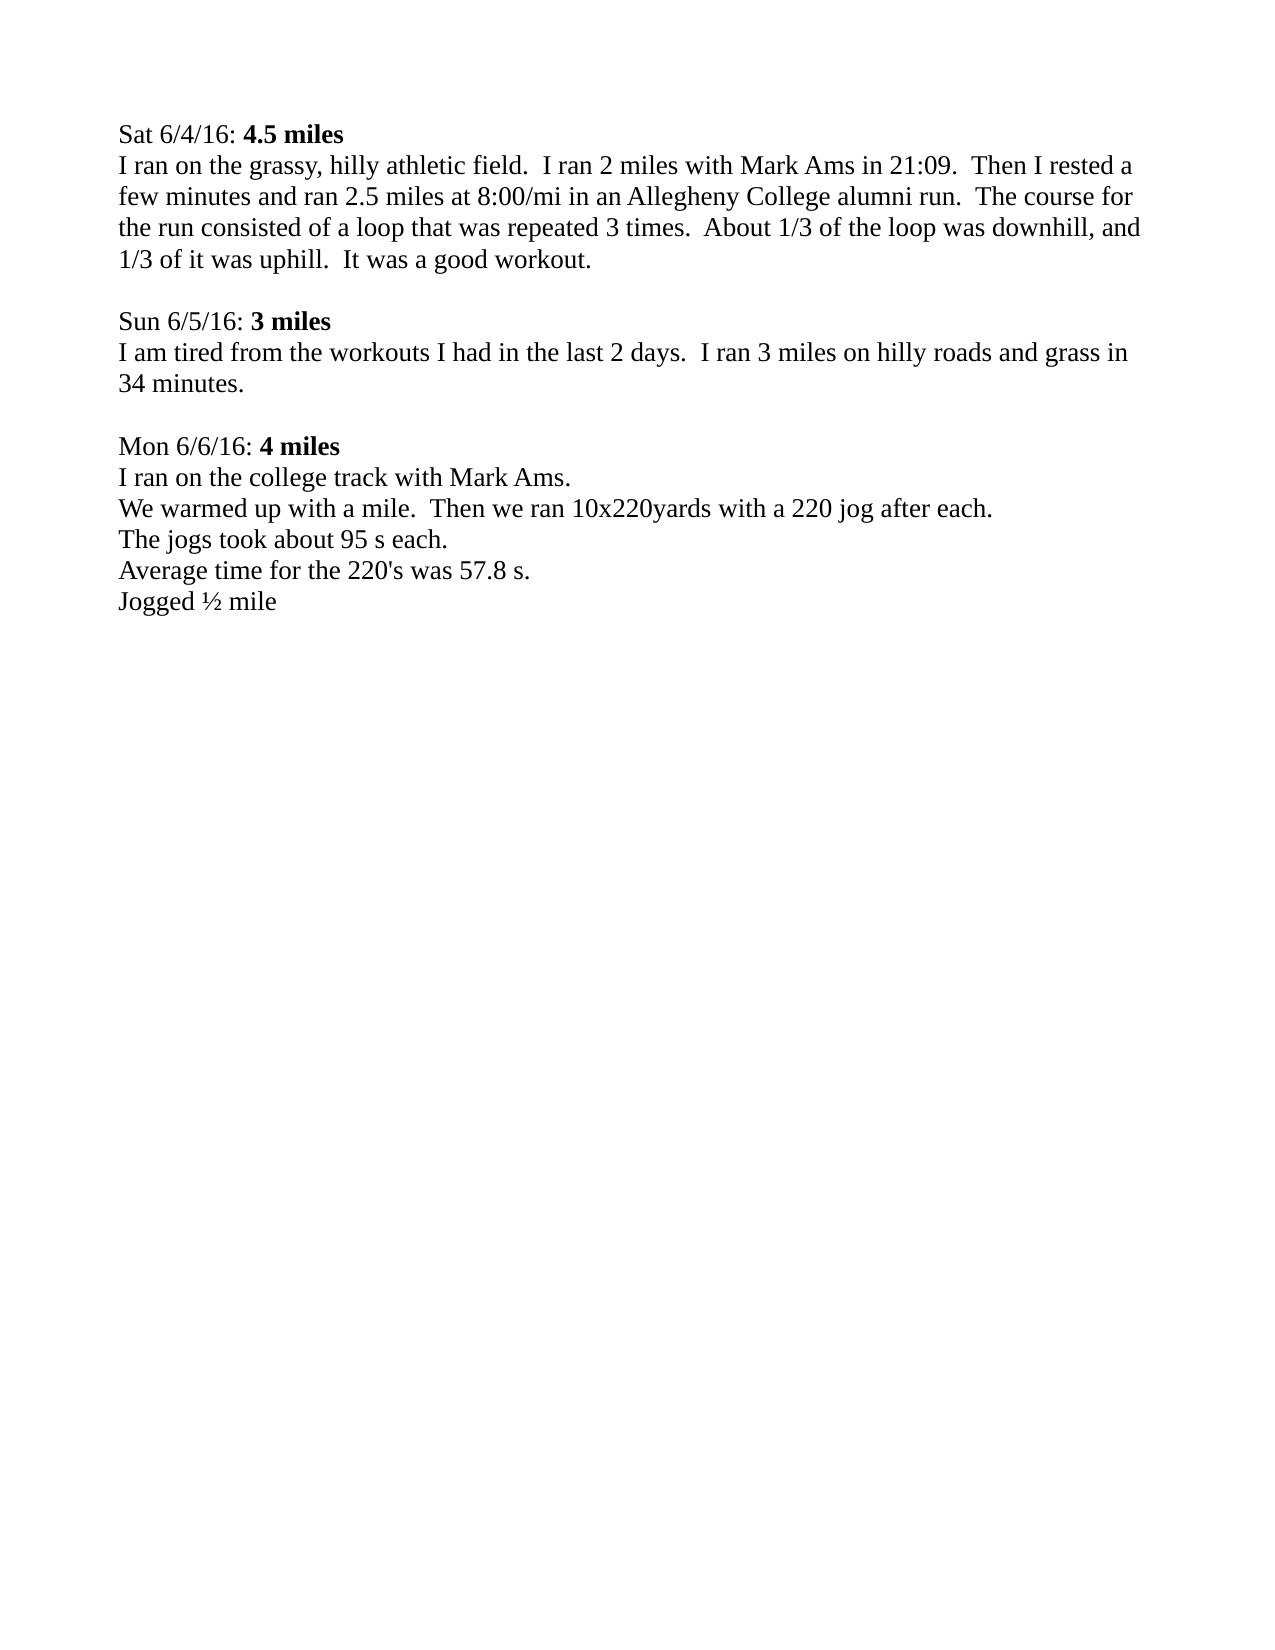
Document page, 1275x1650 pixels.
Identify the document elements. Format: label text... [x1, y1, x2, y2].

text Jogged ½ mile [118, 585, 1157, 616]
text Sun 6/5/16: 3 miles [118, 305, 1157, 336]
text We warmed up with a mile. Then we ran 10x220yards with a 220 jog after each. [118, 492, 1157, 523]
text I ran on the grassy, hilly athletic field. I ran 2 miles with Mark Ams in 21:09. Then I rested a few minutes and ran 2.5 miles at 8:00/mi in an Allegheny College alumni run. The course for the run consisted of a loop that was repeated 3 times. About 1/3 of the loop was downhill, and 1/3 of it was uphill. It was a good workout. [118, 149, 1157, 274]
text Average time for the 220's was 57.8 s. [118, 554, 1157, 585]
text Sat 6/4/16: 4.5 miles [118, 118, 1157, 149]
text I ran on the college track with Mark Ams. [118, 461, 1157, 492]
text The jogs took about 95 s each. [118, 523, 1157, 554]
text Mon 6/6/16: 4 miles [118, 429, 1157, 461]
text I am tired from the workouts I had in the last 2 days. I ran 3 miles on hilly roads and grass in 34 minutes. [118, 336, 1157, 398]
